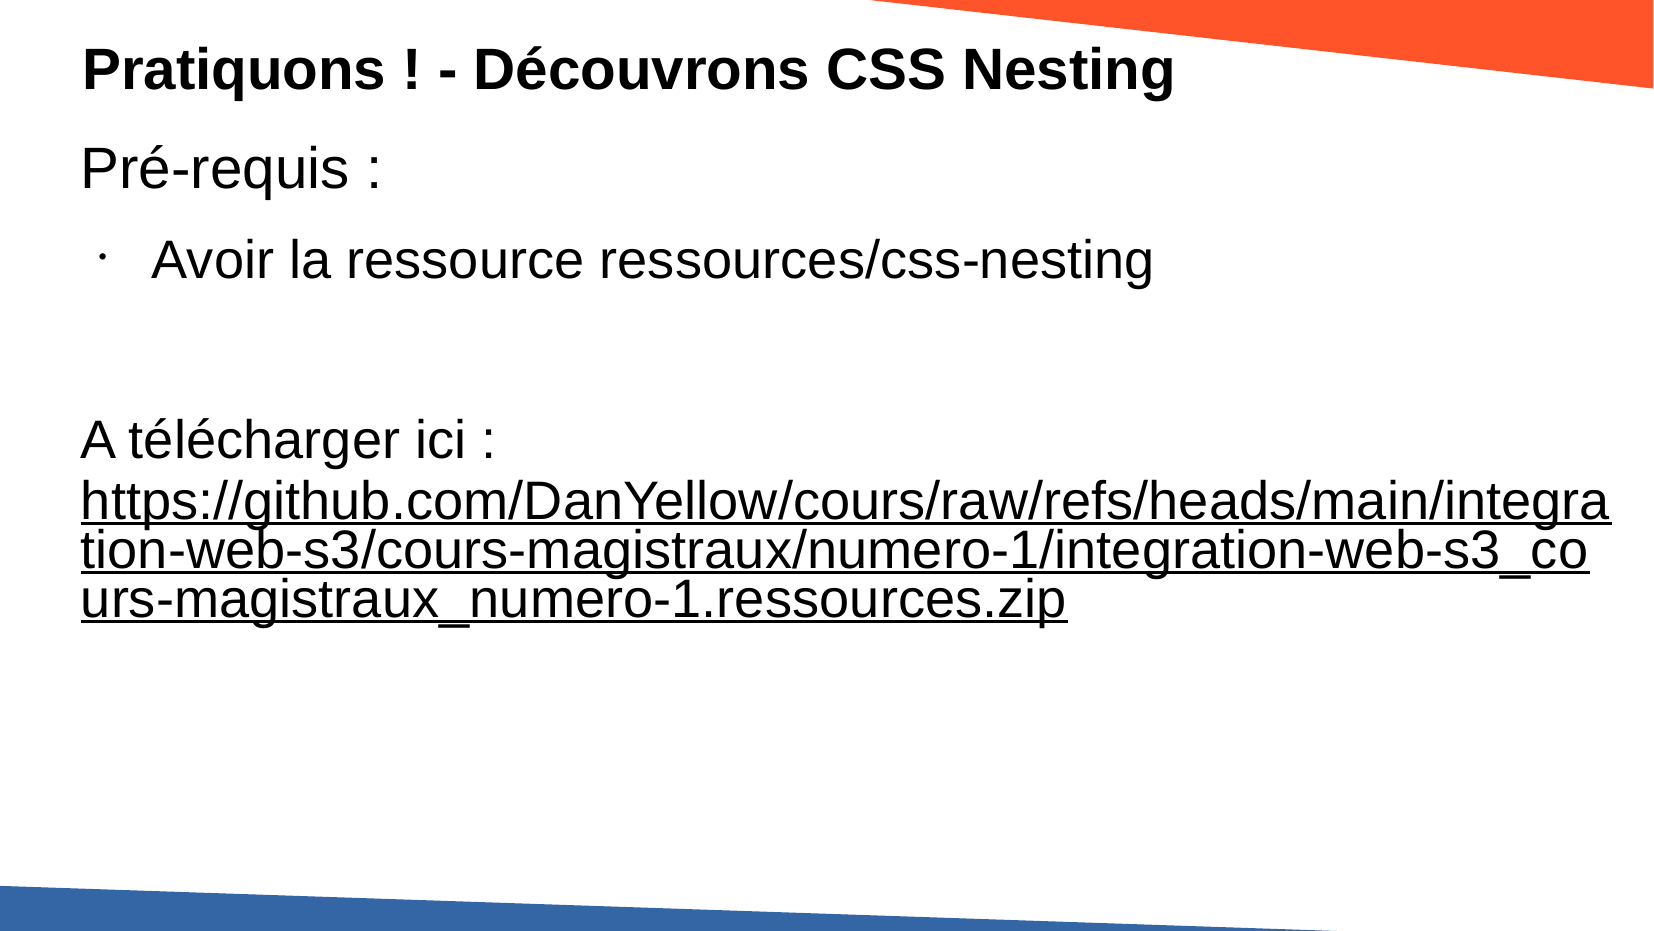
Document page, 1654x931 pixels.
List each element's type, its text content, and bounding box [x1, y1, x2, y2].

title Pratiquons ! - Découvrons CSS Nesting [82, 37, 1571, 114]
list Pré-requis : Avoir la ressource ressources/css-nesting A télécharger ici : https://github.com/DanYellow/cours/raw/refs/heads/main/integration-web-s3/cours-magistraux/numero-1/integration-web-s3_cours-magistraux_numero-1.ressources.zip [80, 135, 1620, 721]
text_box [0, 885, 1337, 931]
text_box [869, 0, 1654, 89]
